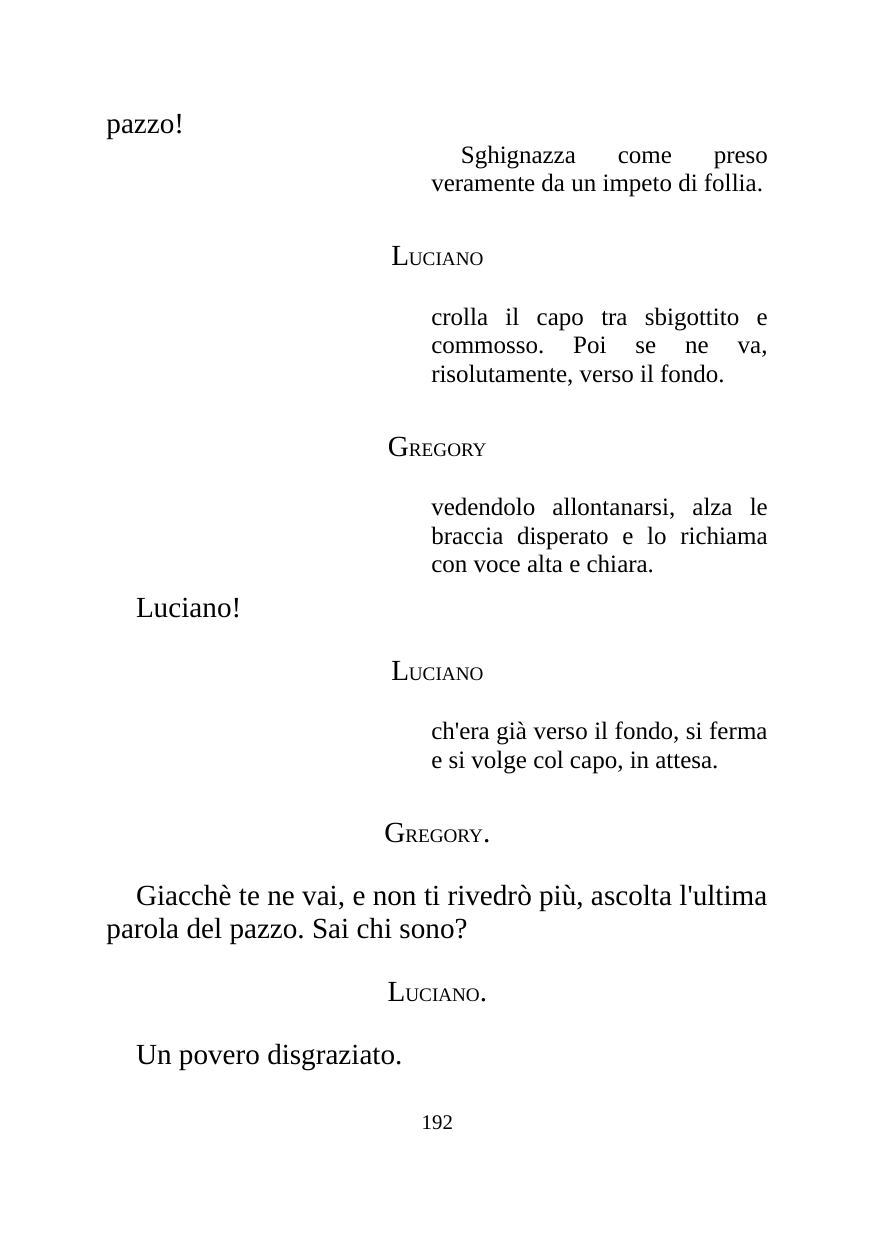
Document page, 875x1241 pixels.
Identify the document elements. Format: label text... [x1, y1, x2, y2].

text vedendolo allontanarsi, alza le braccia disperato e lo richiama con voce alta e chiara. [431, 492, 768, 578]
text Giacchè te ne vai, e non ti rivedrò più, ascolta l'ultima parola del pazzo. Sai chi sono? [106, 878, 768, 945]
text Sghignazza come preso veramente da un impeto di follia. [431, 140, 768, 197]
text Luciano. [106, 974, 768, 1008]
text Gregory. [106, 815, 768, 848]
text Luciano [106, 653, 768, 687]
text Luciano! [106, 590, 768, 624]
text ch'era già verso il fondo, si ferma e si volge col capo, in attesa. [431, 716, 768, 774]
text crolla il capo tra sbigottito e commosso. Poi se ne va, risolutamente, verso il fondo. [431, 302, 768, 388]
text Gregory [106, 429, 768, 463]
text pazzo! [106, 106, 768, 140]
text Luciano [106, 238, 768, 272]
text Un povero disgraziato. [106, 1037, 768, 1071]
